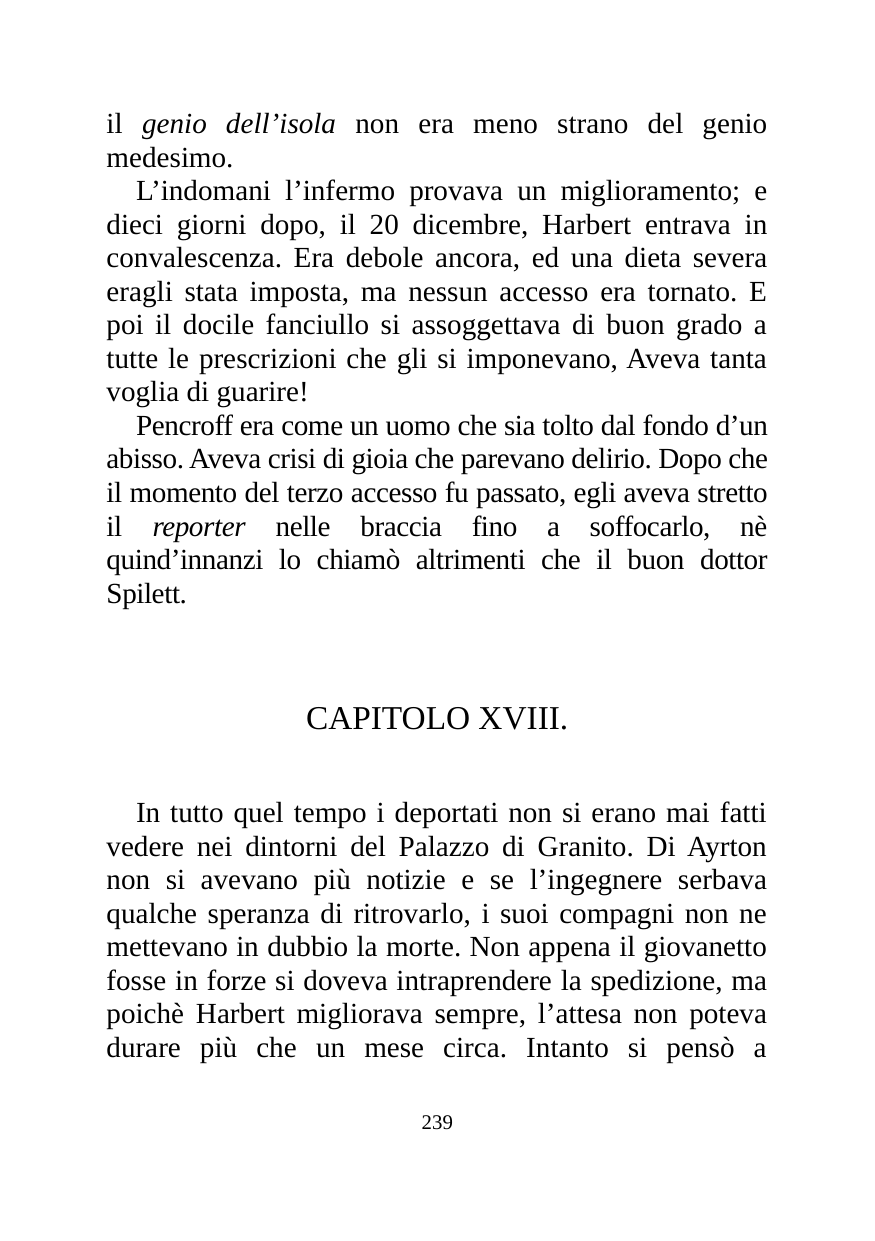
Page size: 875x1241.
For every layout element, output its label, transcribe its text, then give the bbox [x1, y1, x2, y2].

text L’indomani l’infermo provava un miglioramento; e dieci giorni dopo, il 20 dicembre, Harbert entrava in convalescenza. Era debole ancora, ed una dieta severa eragli stata imposta, ma nessun accesso era tornato. E poi il docile fanciullo si assoggettava di buon grado a tutte le prescrizioni che gli si imponevano, Aveva tanta voglia di guarire! [106, 173, 768, 408]
text il genio dell’isola non era meno strano del genio medesimo. [106, 106, 768, 173]
text Pencroff era come un uomo che sia tolto dal fondo d’un abisso. Aveva crisi di gioia che parevano delirio. Dopo che il momento del terzo accesso fu passato, egli aveva stretto il reporter nelle braccia fino a soffocarlo, nè quind’innanzi lo chiamò altrimenti che il buon dottor Spilett. [106, 408, 768, 609]
text In tutto quel tempo i deportati non si erano mai fatti vedere nei dintorni del Palazzo di Granito. Di Ayrton non si avevano più notizie e se l’ingegnere serbava qualche speranza di ritrovarlo, i suoi compagni non ne mettevano in dubbio la morte. Non appena il giovanetto fosse in forze si doveva intraprendere la spedizione, ma poichè Harbert migliorava sempre, l’attesa non poteva durare più che un mese circa. Intanto si pensò a [106, 795, 768, 1064]
subtitle CAPITOLO XVIII. [106, 698, 768, 736]
